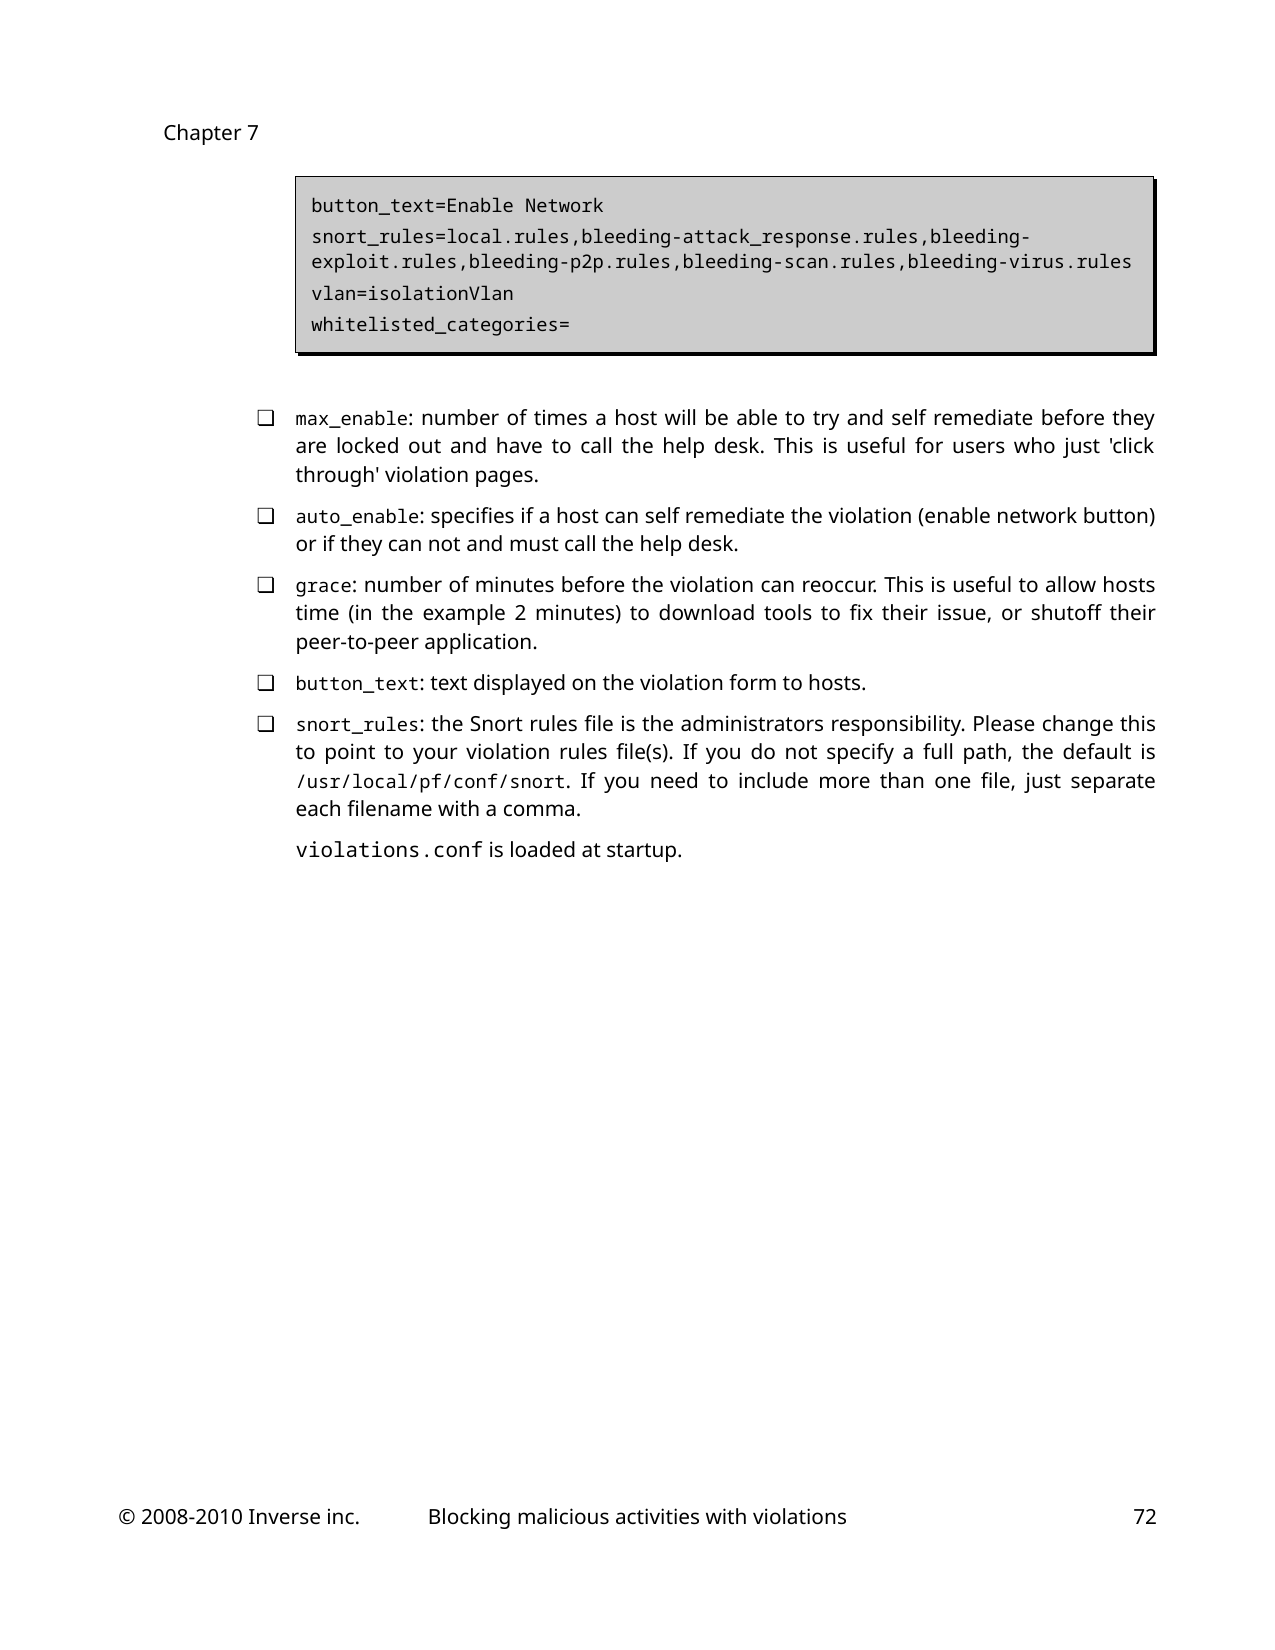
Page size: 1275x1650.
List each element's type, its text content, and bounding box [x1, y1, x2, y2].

text vlan=isolationVlan [296, 264, 1153, 296]
list ❏ grace: number of minutes before the violation can reoccur. This is useful to allow hosts time (in the example 2 minutes) to download tools to fix their issue, or shutoff their peer-to-peer application. [256, 570, 1157, 655]
list ❏ button_text: text displayed on the violation form to hosts. [256, 668, 1157, 696]
text whitelisted_categories= [296, 296, 1153, 352]
text snort_rules=local.rules,bleeding-attack_response.rules,bleeding-exploit.rules,bleeding-p2p.rules,bleeding-scan.rules,bleeding-virus.rules [296, 207, 1153, 264]
text button_text=Enable Network [296, 177, 1153, 207]
list ❏ snort_rules: the Snort rules file is the administrators responsibility. Please change this to point to your violation rules file(s). If you do not specify a full path, the default is /usr/local/pf/conf/snort. If you need to include more than one file, just separate each filename with a comma. [256, 709, 1157, 823]
list ❏ max_enable: number of times a host will be able to try and self remediate before they are locked out and have to call the help desk. This is useful for users who just 'click through' violation pages. [256, 403, 1157, 488]
list ❏ auto_enable: specifies if a host can self remediate the violation (enable network button) or if they can not and must call the help desk. [256, 501, 1157, 558]
text violations.conf is loaded at startup. [295, 835, 1157, 863]
